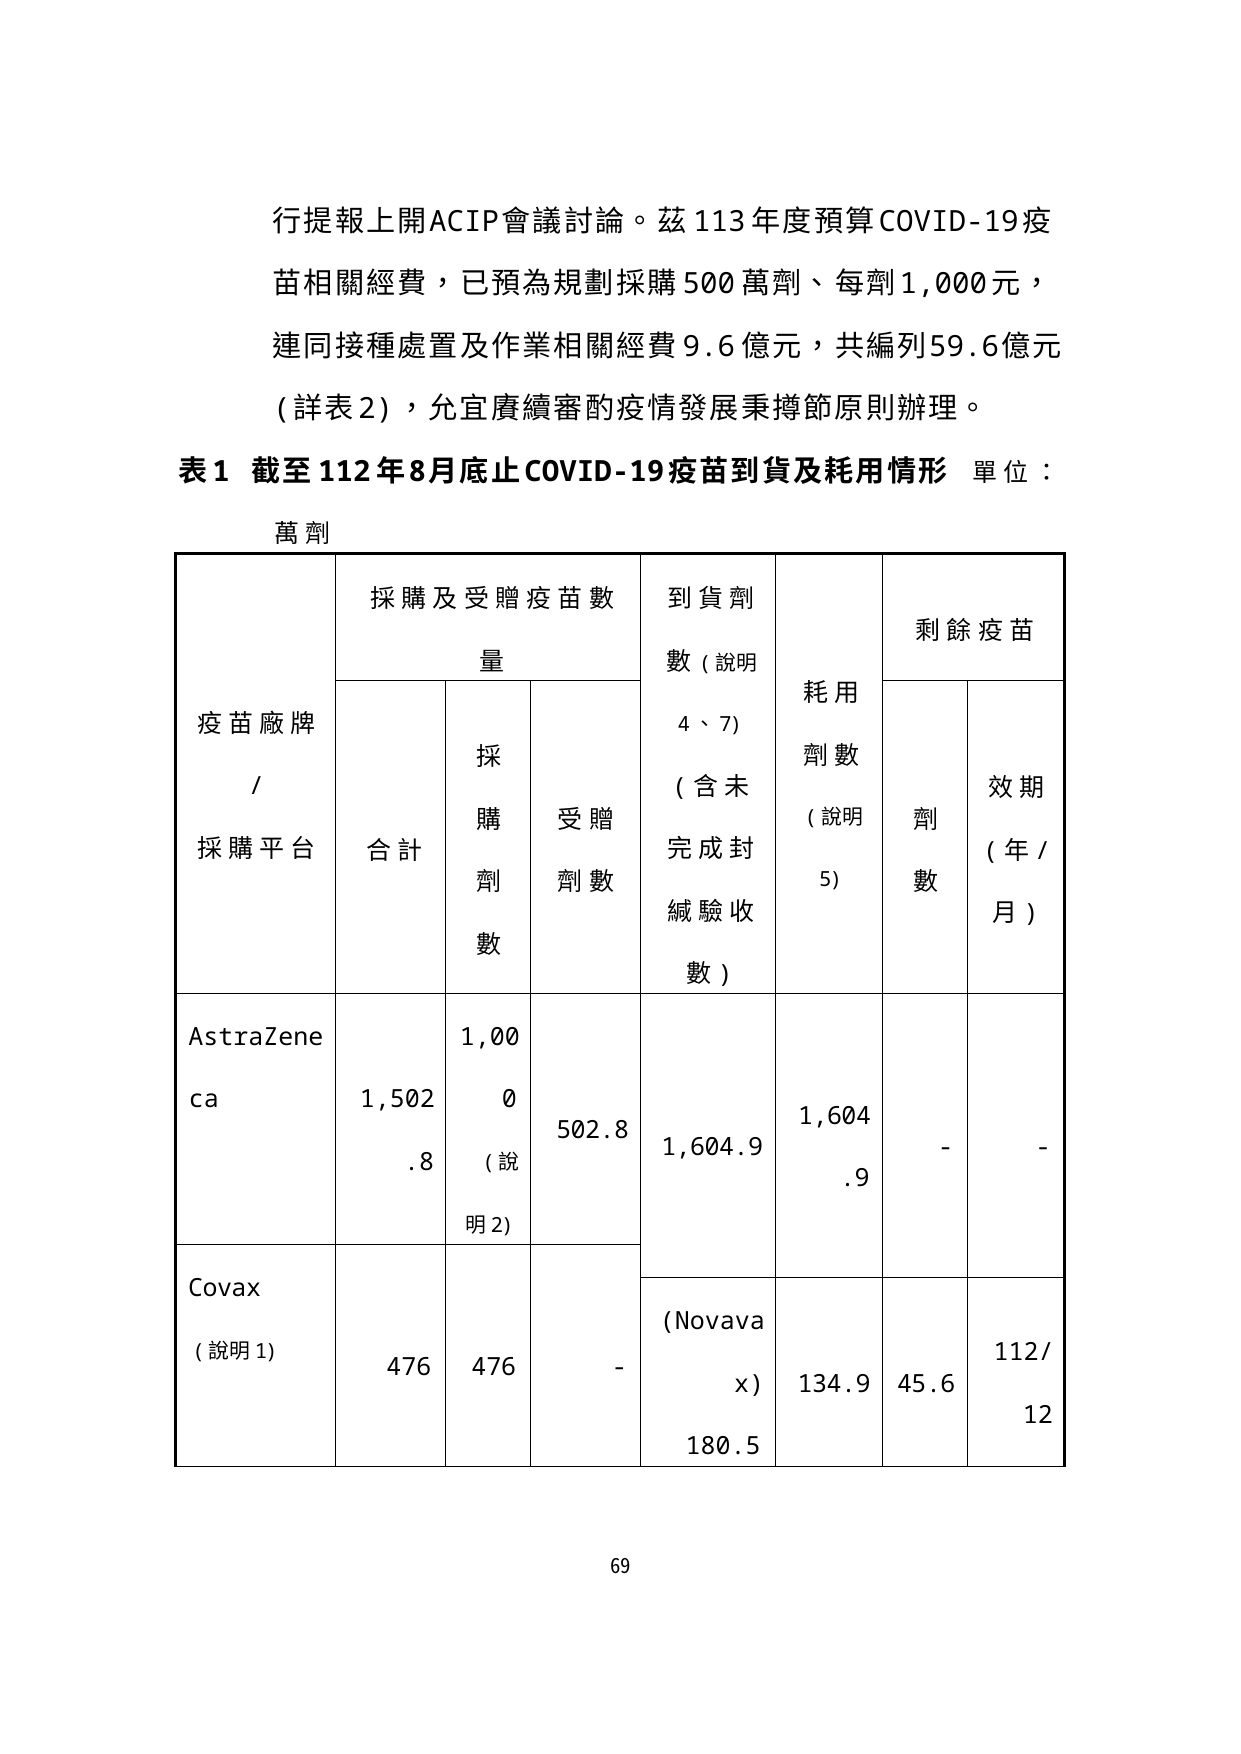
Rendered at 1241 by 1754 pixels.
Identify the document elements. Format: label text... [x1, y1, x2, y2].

table_cell 476 [446, 1245, 530, 1466]
table_cell 效期(年/月) [968, 681, 1063, 993]
table_cell - [968, 994, 1063, 1277]
table_header 剩餘疫苗 [883, 555, 1063, 680]
table_cell Covax (說明1) [177, 1245, 335, 1466]
table_cell 502.8 [531, 994, 640, 1244]
table_cell 1,604.9 [641, 994, 775, 1277]
text 表1 截至112年8月底止COVID-19疫苗到貨及耗用情形 單位：萬劑 [177, 427, 1063, 552]
table_cell 合計 [336, 681, 445, 993]
table_cell 採購劑數 [446, 681, 530, 993]
table_header 耗用 劑數 (說明5) [776, 555, 882, 993]
table_header 採購及受贈疫苗數量 [336, 555, 640, 680]
table_cell 112/12 [968, 1278, 1063, 1466]
table_cell - [531, 1245, 640, 1466]
table_cell 1,604.9 [776, 994, 882, 1277]
table_header 到貨劑數(說明4、7) (含未完成封緘驗收數) [641, 555, 775, 993]
table_cell 134.9 [776, 1278, 882, 1466]
table_cell (Novavax) 180.5 [641, 1278, 775, 1466]
table_cell 1,000 (說明2) [446, 994, 530, 1244]
text 行提報上開ACIP會議討論。茲113年度預算COVID-19疫苗相關經費，已預為規劃採購500萬劑、每劑1,000元，連同接種處置及作業相關經費9.6億元，共編列59.6億元(詳表2)，允宜賡續審酌疫情發展秉撙節原則辦理。 [266, 177, 1063, 427]
table_cell 45.6 [883, 1278, 967, 1466]
table_cell 受贈 劑數 [531, 681, 640, 993]
table_cell - [883, 994, 967, 1277]
table_cell AstraZeneca [177, 994, 335, 1244]
table_cell 劑數 [883, 681, 967, 993]
table_cell 476 [336, 1245, 445, 1466]
table_cell 1,502.8 [336, 994, 445, 1244]
table_header 疫苗廠牌/ 採購平台 [177, 555, 335, 993]
